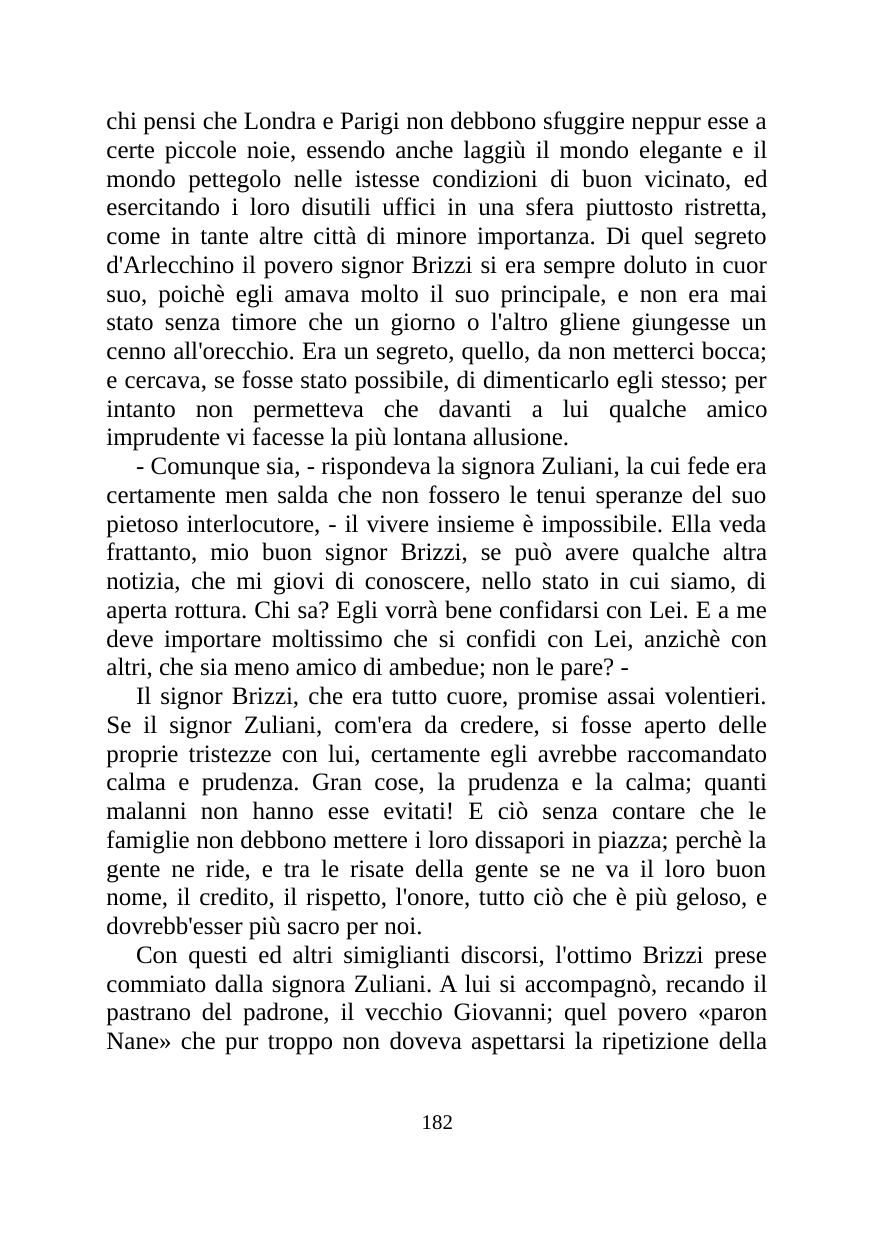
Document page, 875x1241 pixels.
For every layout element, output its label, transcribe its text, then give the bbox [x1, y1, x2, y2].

text - Comunque sia, - rispondeva la signora Zuliani, la cui fede era certamente men salda che non fossero le tenui speranze del suo pietoso interlocutore, - il vivere insieme è impossibile. Ella veda frattanto, mio buon signor Brizzi, se può avere qualche altra notizia, che mi giovi di conoscere, nello stato in cui siamo, di aperta rottura. Chi sa? Egli vorrà bene confidarsi con Lei. E a me deve importare moltissimo che si confidi con Lei, anzichè con altri, che sia meno amico di ambedue; non le pare? - [106, 451, 768, 681]
text Con questi ed altri simiglianti discorsi, l'ottimo Brizzi prese commiato dalla signora Zuliani. A lui si accompagnò, recando il pastrano del padrone, il vecchio Giovanni; quel povero «paron Nane» che pur troppo non doveva aspettarsi la ripetizione della [106, 940, 768, 1055]
text Il signor Brizzi, che era tutto cuore, promise assai volentieri. Se il signor Zuliani, com'era da credere, si fosse aperto delle proprie tristezze con lui, certamente egli avrebbe raccomandato calma e prudenza. Gran cose, la prudenza e la calma; quanti malanni non hanno esse evitati! E ciò senza contare che le famiglie non debbono mettere i loro dissapori in piazza; perchè la gente ne ride, e tra le risate della gente se ne va il loro buon nome, il credito, il rispetto, l'onore, tutto ciò che è più geloso, e dovrebb'esser più sacro per noi. [106, 681, 768, 940]
text chi pensi che Londra e Parigi non debbono sfuggire neppur esse a certe piccole noie, essendo anche laggiù il mondo elegante e il mondo pettegolo nelle istesse condizioni di buon vicinato, ed esercitando i loro disutili uffici in una sfera piuttosto ristretta, come in tante altre città di minore importanza. Di quel segreto d'Arlecchino il povero signor Brizzi si era sempre doluto in cuor suo, poichè egli amava molto il suo principale, e non era mai stato senza timore che un giorno o l'altro gliene giungesse un cenno all'orecchio. Era un segreto, quello, da non metterci bocca; e cercava, se fosse stato possibile, di dimenticarlo egli stesso; per intanto non permetteva che davanti a lui qualche amico imprudente vi facesse la più lontana allusione. [106, 106, 768, 451]
